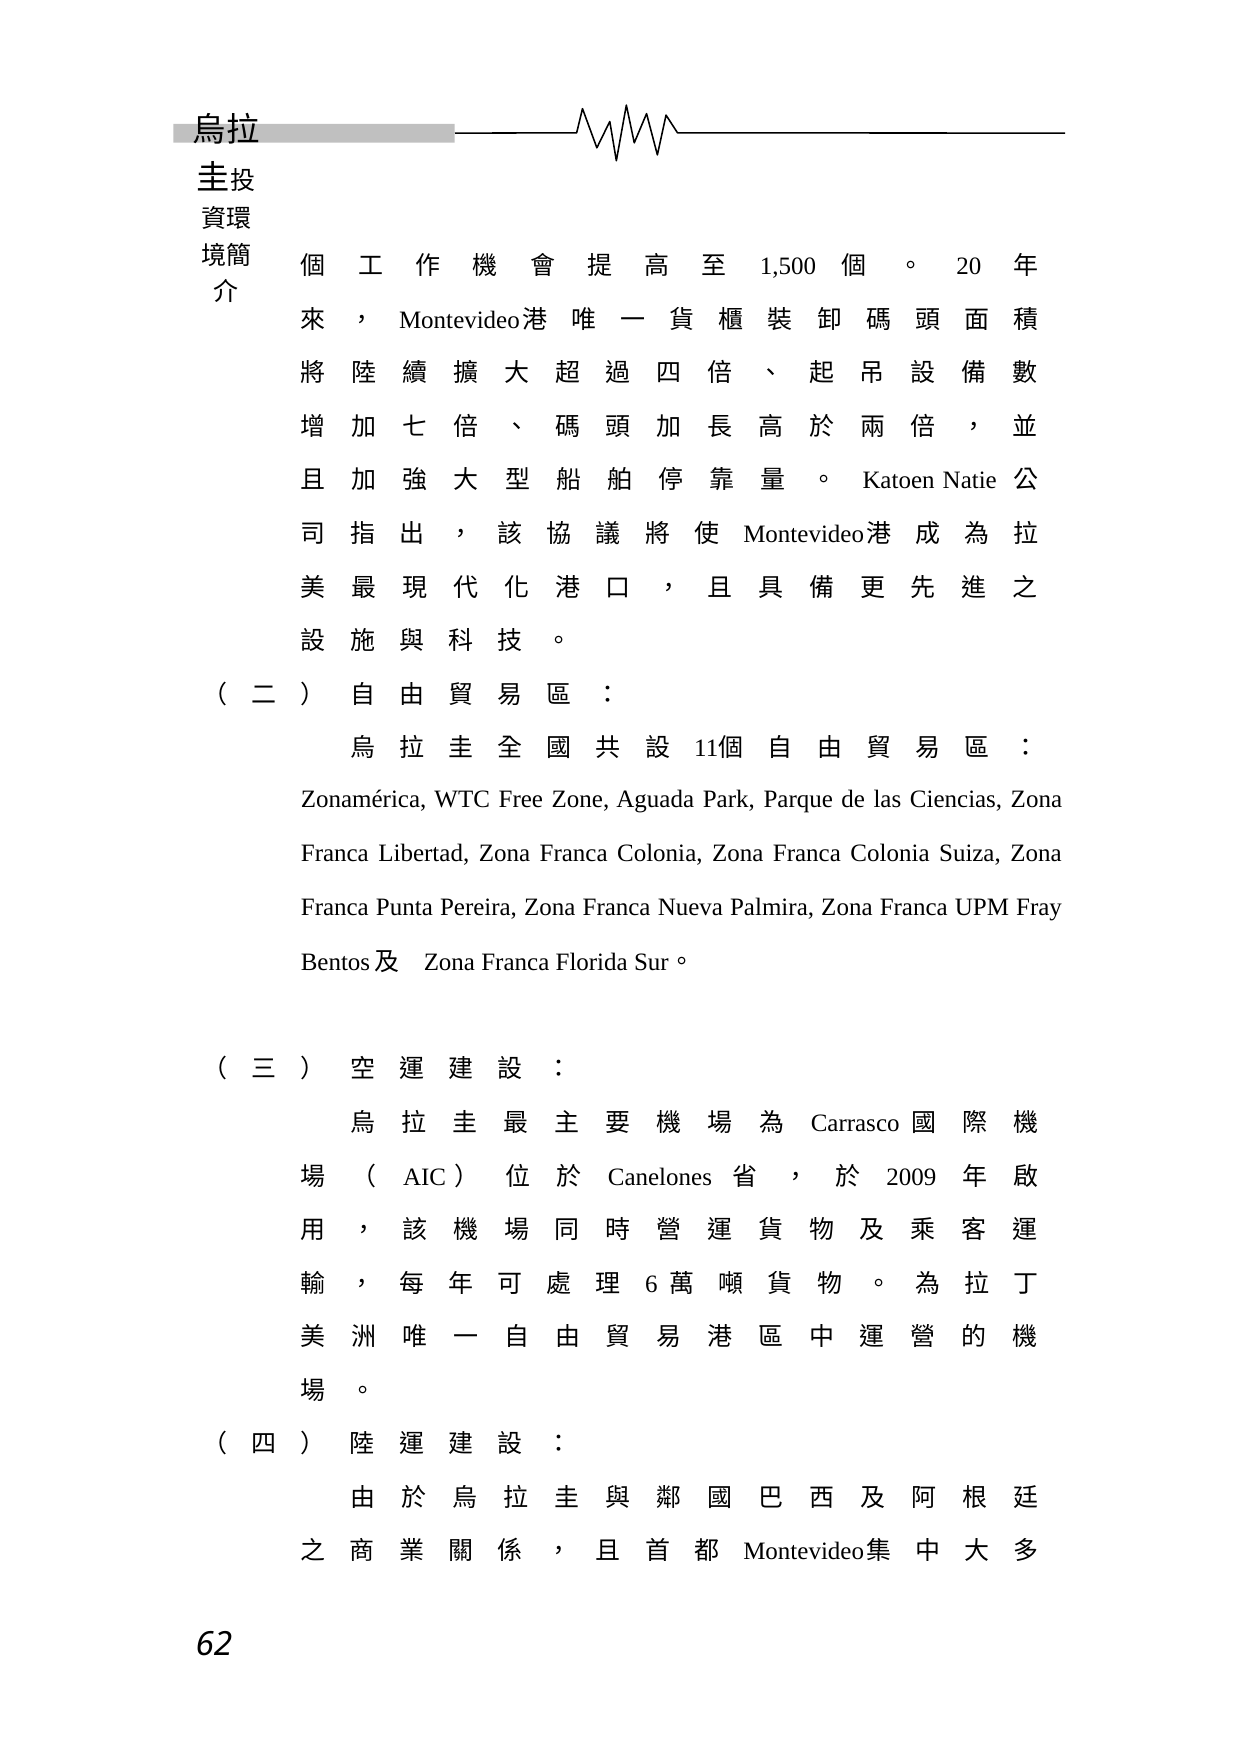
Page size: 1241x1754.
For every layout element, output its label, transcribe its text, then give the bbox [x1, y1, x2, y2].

text （三）空運建設： [202, 1040, 1063, 1094]
text （四）陸運建設： [202, 1415, 1063, 1469]
text 烏拉圭最主要機場為Carrasco國際機場（AIC）位於Canelones省，於2009年啟用，該機場同時營運貨物及乘客運輸，每年可處理6萬噸貨物。為拉丁美洲唯一自由貿易港區中運營的機場。 [276, 1094, 1063, 1415]
text 個工作機會提高至1,500個。20年來，Montevideo港唯一貨櫃裝卸碼頭面積將陸續擴大超過四倍、起吊設備數增加七倍、碼頭加長高於兩倍，並且加強大型船舶停靠量。Katoen Natie公司指出，該協議將使Montevideo港成為拉美最現代化港口，且具備更先進之設施與科技。 [276, 237, 1063, 666]
text 烏拉圭全國共設11個自由貿易區：Zonamérica, WTC Free Zone, Aguada Park, Parque de las Ciencias, Zona Franca Libertad, Zona Franca Colonia, Zona Franca Colonia Suiza, Zona Franca Punta Pereira, Zona Franca Nueva Palmira, Zona Franca UPM Fray Bentos及Zona Franca Florida Sur。 [276, 719, 1063, 987]
text 由於烏拉圭與鄰國巴西及阿根廷之商業關係，且首都Montevideo集中大多 [276, 1469, 1063, 1576]
text （二）自由貿易區： [202, 666, 1063, 719]
